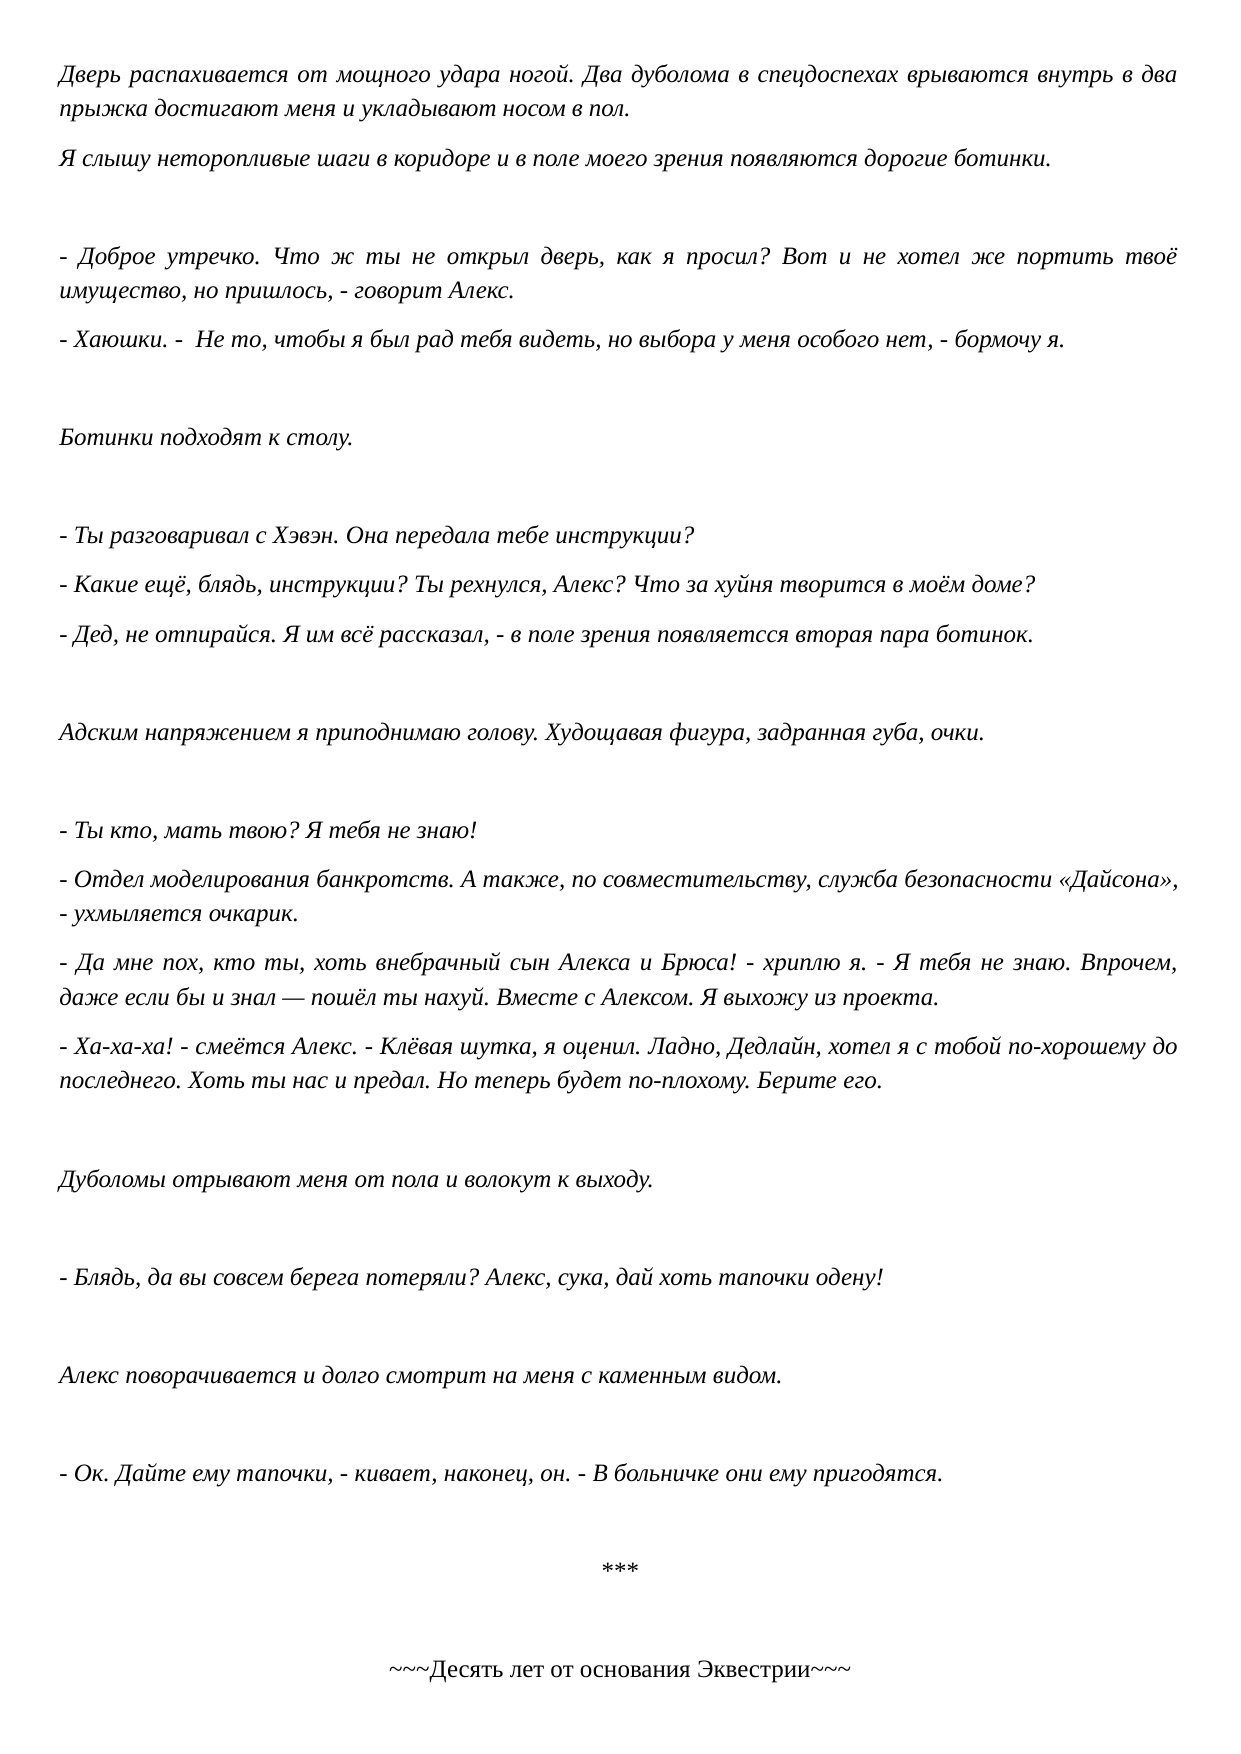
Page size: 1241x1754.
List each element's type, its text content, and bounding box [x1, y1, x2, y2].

text Дуболомы отрывают меня от пола и волокут к выходу. [59, 1164, 1181, 1192]
text Дверь распахивается от мощного удара ногой. Два дуболома в спецдоспехах врываются внутрь в два прыжка достигают меня и укладывают носом в пол. [59, 59, 1181, 122]
text - Хаюшки. - Не то, чтобы я был рад тебя видеть, но выбора у меня особого нет, - бормочу я. [59, 324, 1181, 353]
text - Дед, не отпирайся. Я им всё рассказал, - в поле зрения появляетсся вторая пара ботинок. [59, 619, 1181, 647]
text - Да мне пох, кто ты, хоть внебрачный сын Алекса и Брюса! - хриплю я. - Я тебя не знаю. Впрочем, даже если бы и знал — пошёл ты нахуй. Вместе с Алексом. Я выхожу из проекта. [59, 947, 1181, 1011]
text - Ты разговаривал с Хэвэн. Она передала тебе инструкции? [59, 521, 1181, 549]
text - Ты кто, мать твою? Я тебя не знаю! [59, 815, 1181, 844]
text - Ок. Дайте ему тапочки, - кивает, наконец, он. - В больничке они ему пригодятся. [59, 1458, 1181, 1487]
text - Блядь, да вы совсем берега потеряли? Алекс, сука, дай хоть тапочки одену! [59, 1262, 1181, 1291]
text ~~~Десять лет от основания Эквестрии~~~ [59, 1654, 1181, 1683]
text Адским напряжением я приподнимаю голову. Худощавая фигура, задранная губа, очки. [59, 717, 1181, 746]
text - Отдел моделирования банкротств. А также, по совместительству, служба безопасности «Дайсона», - ухмыляется очкарик. [59, 864, 1181, 927]
text - Какие ещё, блядь, инструкции? Ты рехнулся, Алекс? Что за хуйня творится в моём доме? [59, 569, 1181, 598]
text - Ха-ха-ха! - смеётся Алекс. - Клёвая шутка, я оценил. Ладно, Дедлайн, хотел я с тобой по-хорошему до последнего. Хоть ты нас и предал. Но теперь будет по-плохому. Берите его. [59, 1031, 1181, 1094]
text *** [59, 1556, 1181, 1585]
text - Доброе утречко. Что ж ты не открыл дверь, как я просил? Вот и не хотел же портить твоё имущество, но пришлось, - говорит Алекс. [59, 241, 1181, 304]
text Алекс поворачивается и долго смотрит на меня с каменным видом. [59, 1360, 1181, 1389]
text Ботинки подходят к столу. [59, 422, 1181, 451]
text Я слышу неторопливые шаги в коридоре и в поле моего зрения появляются дорогие ботинки. [59, 143, 1181, 171]
